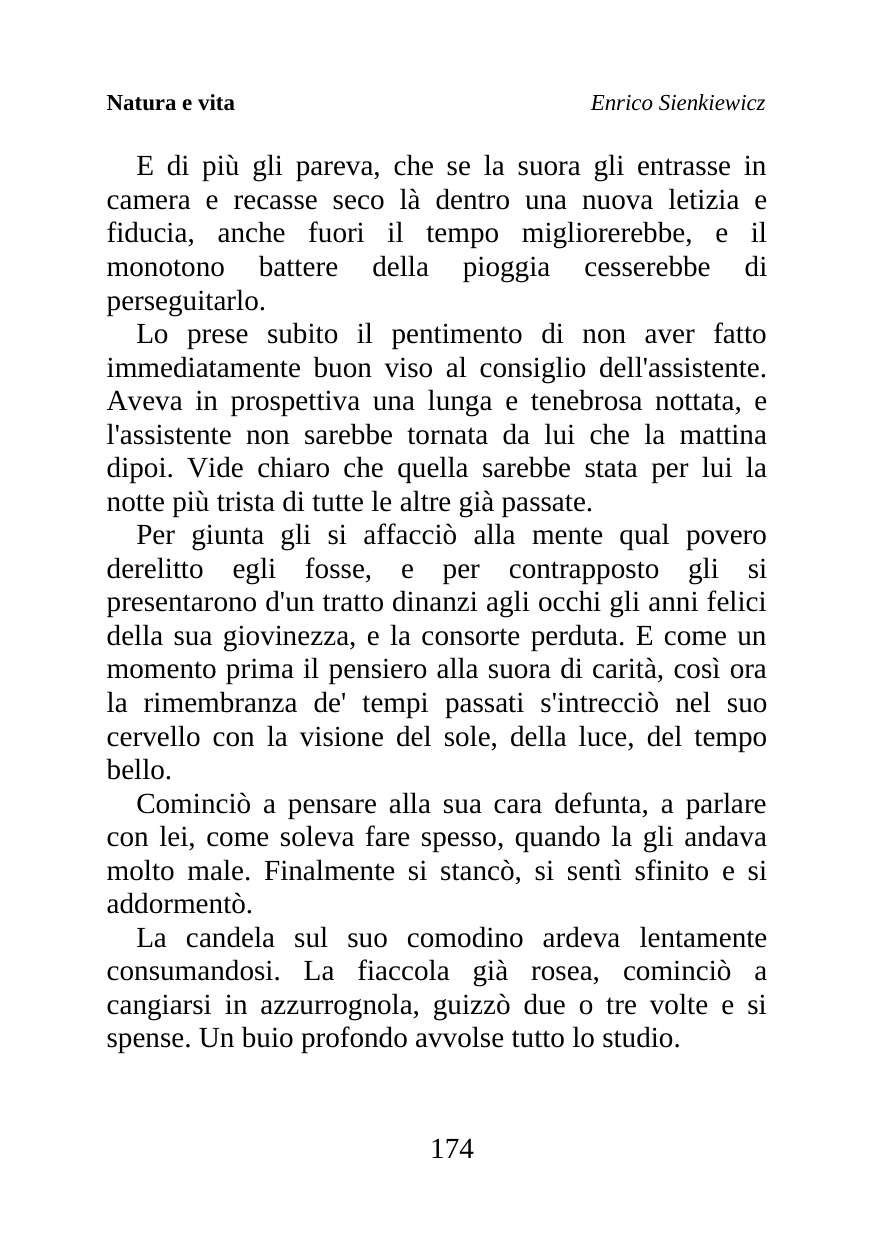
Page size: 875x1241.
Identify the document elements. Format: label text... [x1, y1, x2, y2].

text E di più gli pareva, che se la suora gli entrasse in camera e recasse seco là dentro una nuova letizia e fiducia, anche fuori il tempo migliorerebbe, e il monotono battere della pioggia cesserebbe di perseguitarlo. [106, 148, 768, 316]
text La candela sul suo comodino ardeva lentamente consumandosi. La fiaccola già rosea, cominciò a cangiarsi in azzurrognola, guizzò due o tre volte e si spense. Un buio profondo avvolse tutto lo studio. [106, 920, 768, 1054]
text Lo prese subito il pentimento di non aver fatto immediatamente buon viso al consiglio dell'assistente. Aveva in prospettiva una lunga e tenebrosa nottata, e l'assistente non sarebbe tornata da lui che la mattina dipoi. Vide chiaro che quella sarebbe stata per lui la notte più trista di tutte le altre già passate. [106, 316, 768, 517]
text Per giunta gli si affacciò alla mente qual povero derelitto egli fosse, e per contrapposto gli si presentarono d'un tratto dinanzi agli occhi gli anni felici della sua giovinezza, e la consorte perduta. E come un momento prima il pensiero alla suora di carità, così ora la rimembranza de' tempi passati s'intrecciò nel suo cervello con la visione del sole, della luce, del tempo bello. [106, 517, 768, 786]
text Cominciò a pensare alla sua cara defunta, a parlare con lei, come soleva fare spesso, quando la gli andava molto male. Finalmente si stancò, si sentì sfinito e si addormentò. [106, 786, 768, 920]
